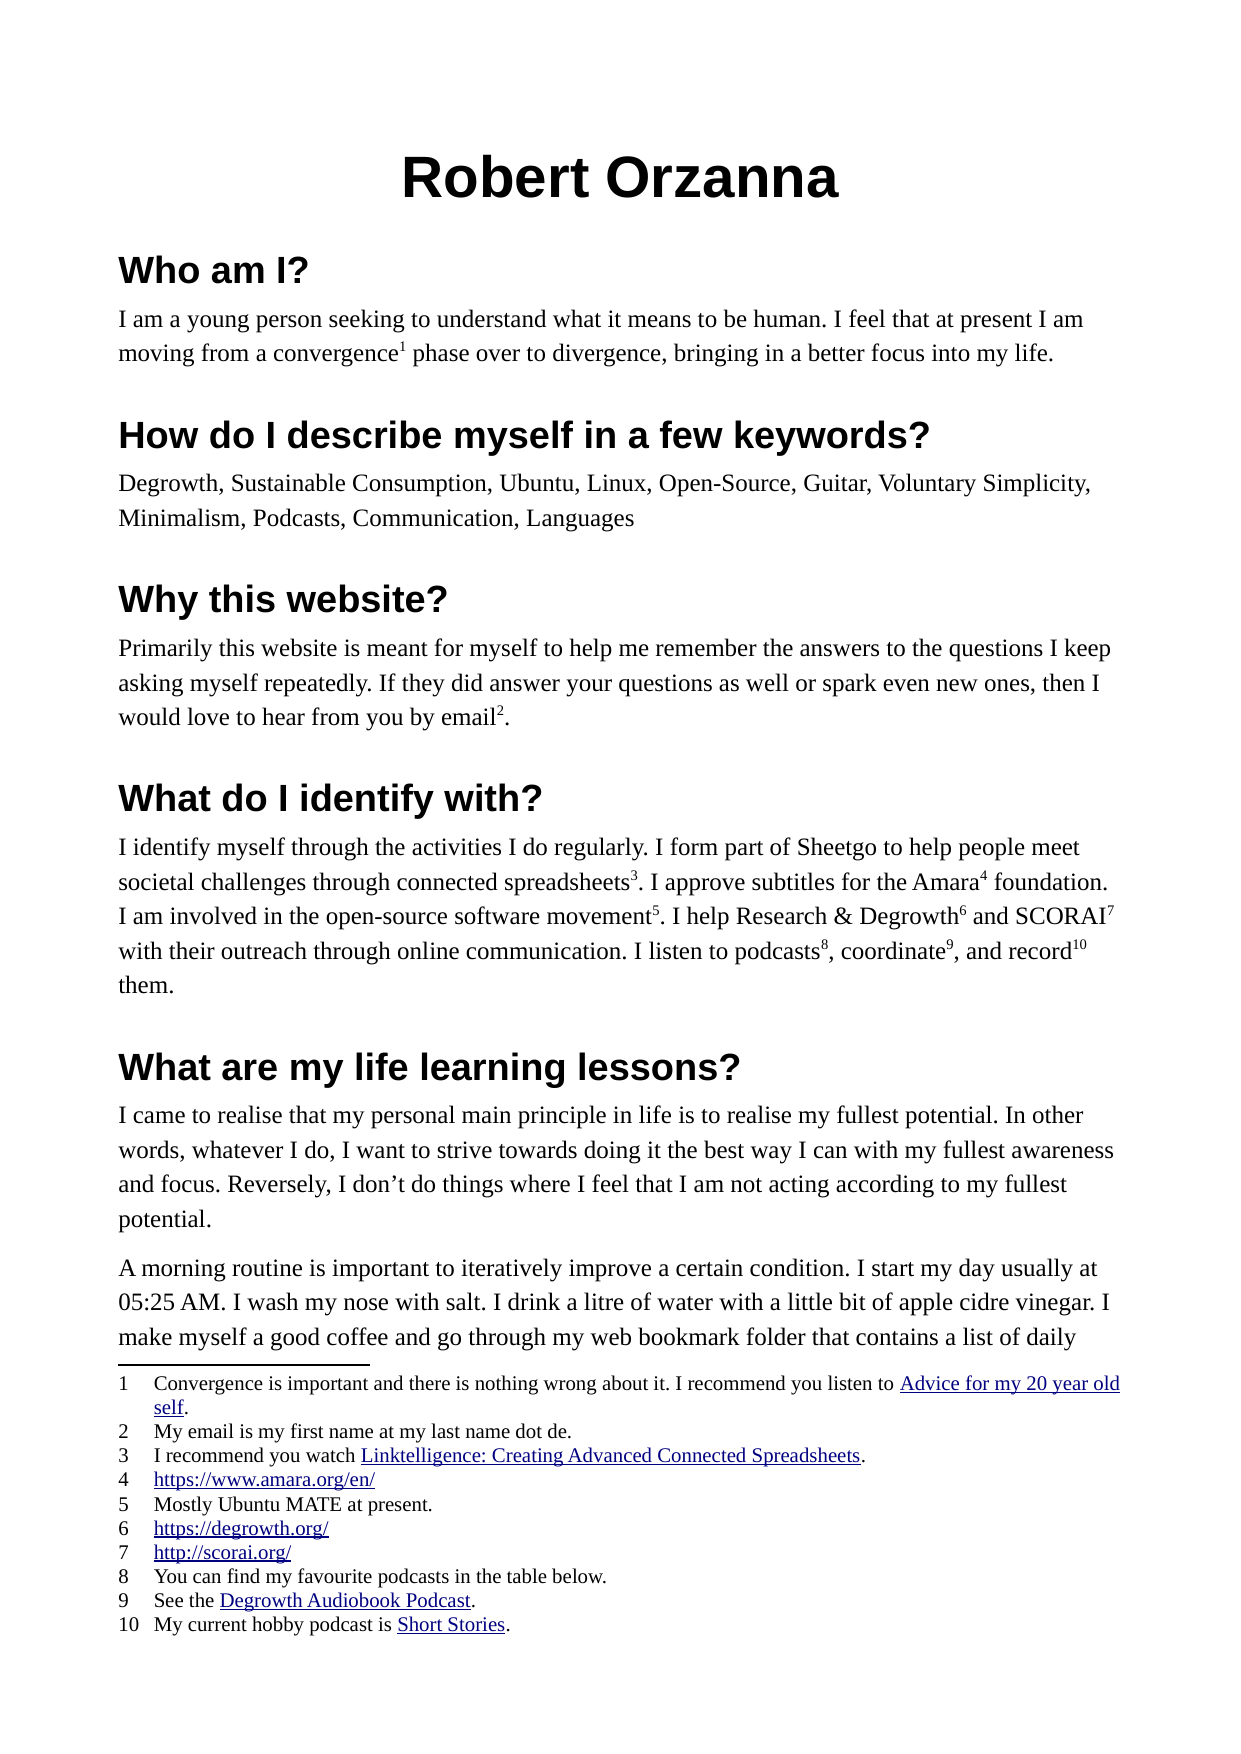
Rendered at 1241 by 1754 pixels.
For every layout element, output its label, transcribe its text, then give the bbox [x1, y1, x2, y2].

text I recommend you watch Linktelligence: Creating Advanced Connected Spreadsheets. [118, 1443, 1122, 1467]
text A morning routine is important to iteratively improve a certain condition. I start my day usually at 05:25 AM. I wash my nose with salt. I drink a litre of water with a little bit of apple cidre vinegar. I make myself a good coffee and go through my web bookmark folder that contains a list of daily [118, 1253, 1122, 1351]
text See the Degrowth Audiobook Podcast. [118, 1588, 1122, 1612]
subtitle Who am I? [118, 248, 1122, 291]
text Convergence is important and there is nothing wrong about it. I recommend you listen to Advice for my 20 year old self. [118, 1371, 1122, 1419]
text Degrowth, Sustainable Consumption, Ubuntu, Linux, Open-Source, Guitar, Voluntary Simplicity, Minimalism, Podcasts, Communication, Languages [118, 468, 1122, 532]
text https://www.amara.org/en/ [118, 1467, 1122, 1491]
text My email is my first name at my last name dot de. [118, 1419, 1122, 1443]
subtitle How do I describe myself in a few keywords? [118, 412, 1122, 456]
text My current hobby podcast is Short Stories. [118, 1612, 1122, 1636]
subtitle Why this website? [118, 577, 1122, 621]
subtitle What are my life learning lessons? [118, 1044, 1122, 1088]
text Primarily this website is meant for myself to help me remember the answers to the questions I keep asking myself repeatedly. If they did answer your questions as well or spark even new ones, then I would love to hear from you by email. [118, 633, 1122, 731]
text I came to realise that my personal main principle in life is to realise my fullest potential. In other words, whatever I do, I want to strive towards doing it the best way I can with my fullest awareness and focus. Reversely, I don’t do things where I feel that I am not acting according to my fullest potential. [118, 1101, 1122, 1233]
text I am a young person seeking to understand what it means to be human. I feel that at present I am moving from a convergence phase over to divergence, bringing in a better focus into my life. [118, 304, 1122, 367]
text I identify myself through the activities I do regularly. I form part of Sheetgo to help people meet societal challenges through connected spreadsheets. I approve subtitles for the Amara foundation. I am involved in the open-source software movement. I help Research & Degrowth and SCORAI with their outreach through online communication. I listen to podcasts, coordinate, and record them. [118, 832, 1122, 999]
title Robert Orzanna [118, 143, 1122, 210]
text http://scorai.org/ [118, 1539, 1122, 1564]
text Mostly Ubuntu MATE at present. [118, 1491, 1122, 1516]
text https://degrowth.org/ [118, 1516, 1122, 1539]
subtitle What do I identify with? [118, 776, 1122, 820]
text You can find my favourite podcasts in the table below. [118, 1564, 1122, 1588]
